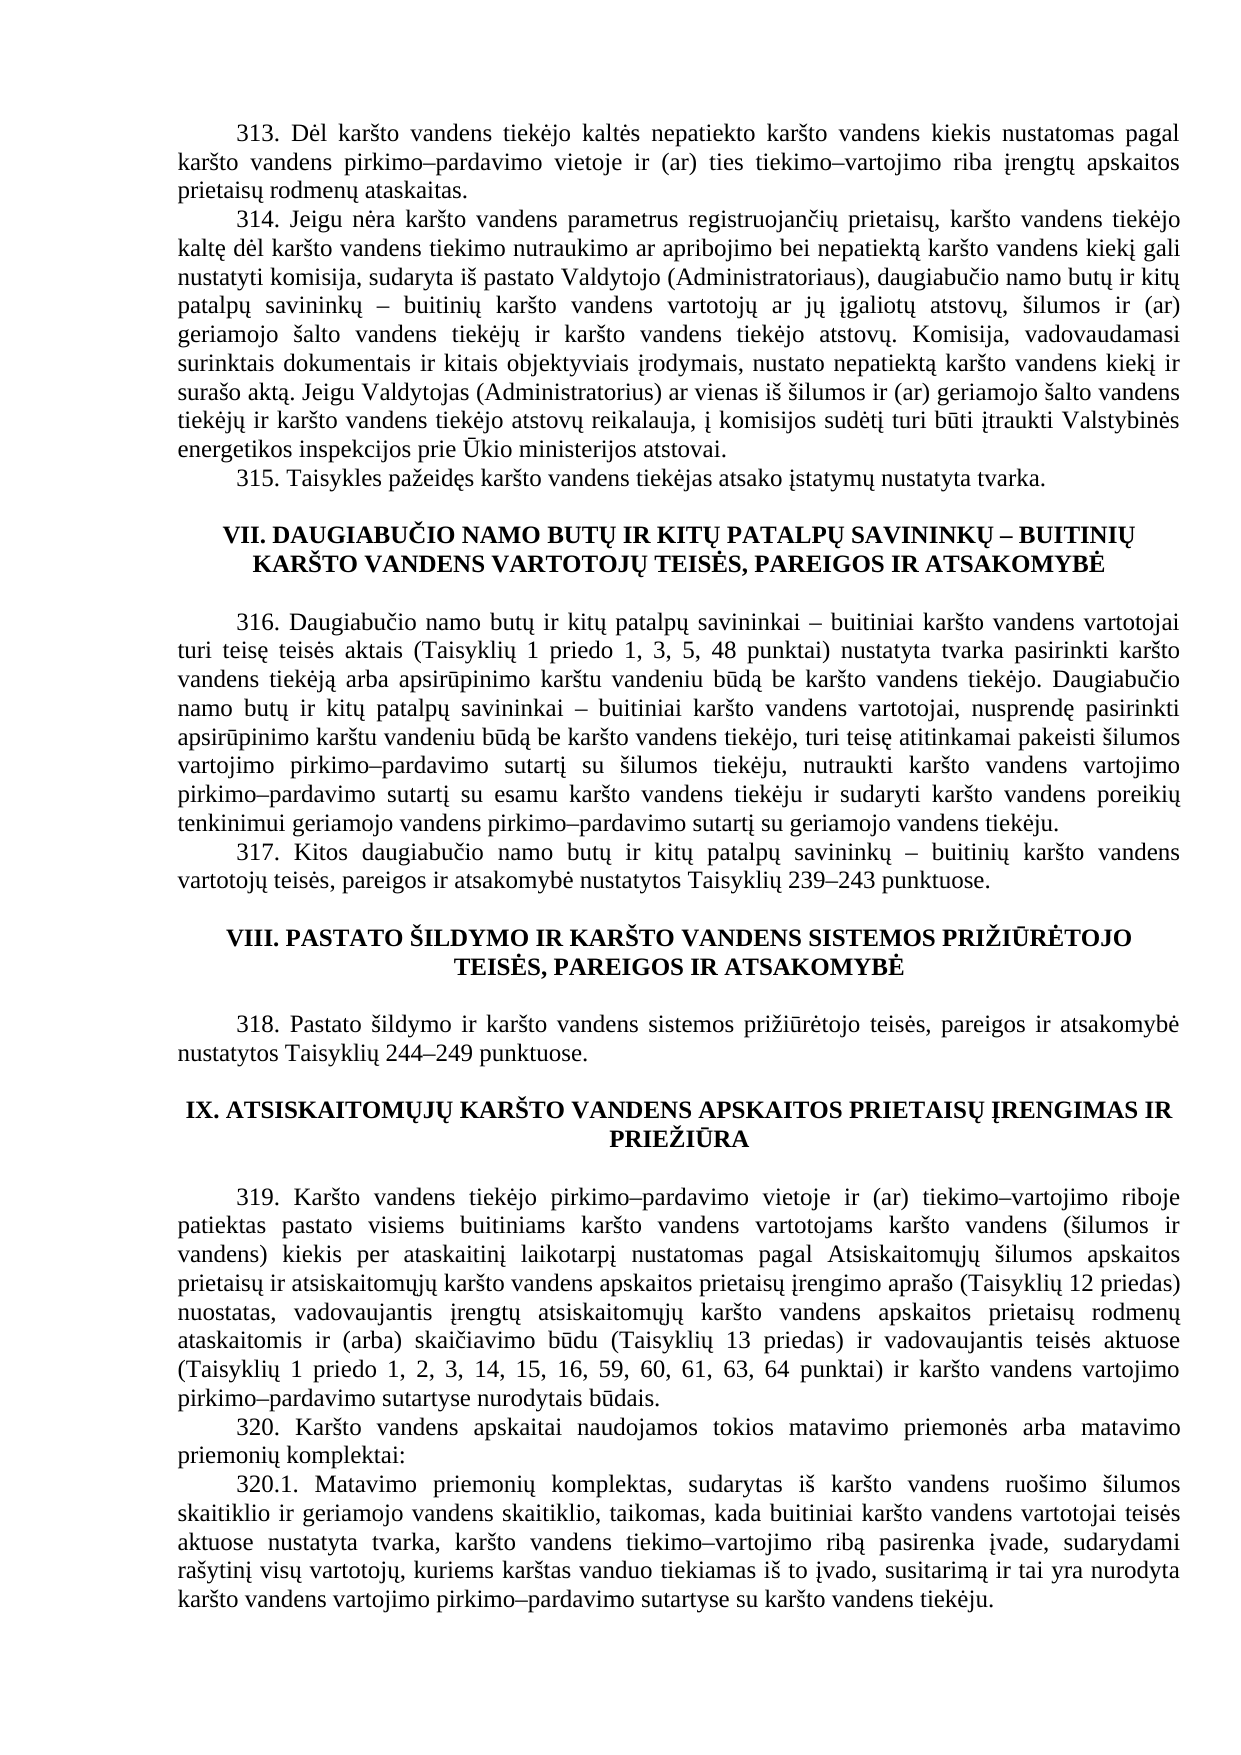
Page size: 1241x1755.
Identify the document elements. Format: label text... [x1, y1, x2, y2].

text 318. Pastato šildymo ir karšto vandens sistemos prižiūrėtojo teisės, pareigos ir atsakomybė nustatytos Taisyklių 244–249 punktuose. [177, 1009, 1181, 1067]
text 317. Kitos daugiabučio namo butų ir kitų patalpų savininkų – buitinių karšto vandens vartotojų teisės, pareigos ir atsakomybė nustatytos Taisyklių 239–243 punktuose. [177, 837, 1181, 894]
text 315. Taisykles pažeidęs karšto vandens tiekėjas atsako įstatymų nustatyta tvarka. [177, 463, 1181, 492]
text 320. Karšto vandens apskaitai naudojamos tokios matavimo priemonės arba matavimo priemonių komplektai: [177, 1412, 1181, 1469]
text 313. Dėl karšto vandens tiekėjo kaltės nepatiekto karšto vandens kiekis nustatomas pagal karšto vandens pirkimo–pardavimo vietoje ir (ar) ties tiekimo–vartojimo riba įrengtų apskaitos prietaisų rodmenų ataskaitas. [177, 118, 1181, 204]
text 319. Karšto vandens tiekėjo pirkimo–pardavimo vietoje ir (ar) tiekimo–vartojimo riboje patiektas pastato visiems buitiniams karšto vandens vartotojams karšto vandens (šilumos ir vandens) kiekis per ataskaitinį laikotarpį nustatomas pagal Atsiskaitomųjų šilumos apskaitos prietaisų ir atsiskaitomųjų karšto vandens apskaitos prietaisų įrengimo aprašo (Taisyklių 12 priedas) nuostatas, vadovaujantis įrengtų atsiskaitomųjų karšto vandens apskaitos prietaisų rodmenų ataskaitomis ir (arba) skaičiavimo būdu (Taisyklių 13 priedas) ir vadovaujantis teisės aktuose (Taisyklių 1 priedo 1, 2, 3, 14, 15, 16, 59, 60, 61, 63, 64 punktai) ir karšto vandens vartojimo pirkimo–pardavimo sutartyse nurodytais būdais. [177, 1182, 1181, 1412]
text 314. Jeigu nėra karšto vandens parametrus registruojančių prietaisų, karšto vandens tiekėjo kaltę dėl karšto vandens tiekimo nutraukimo ar apribojimo bei nepatiektą karšto vandens kiekį gali nustatyti komisija, sudaryta iš pastato Valdytojo (Administratoriaus), daugiabučio namo butų ir kitų patalpų savininkų – buitinių karšto vandens vartotojų ar jų įgaliotų atstovų, šilumos ir (ar) geriamojo šalto vandens tiekėjų ir karšto vandens tiekėjo atstovų. Komisija, vadovaudamasi surinktais dokumentais ir kitais objektyviais įrodymais, nustato nepatiektą karšto vandens kiekį ir surašo aktą. Jeigu Valdytojas (Administratorius) ar vienas iš šilumos ir (ar) geriamojo šalto vandens tiekėjų ir karšto vandens tiekėjo atstovų reikalauja, į komisijos sudėtį turi būti įtraukti Valstybinės energetikos inspekcijos prie Ūkio ministerijos atstovai. [177, 204, 1181, 463]
text VIII. PASTATO ŠILDYMO IR KARŠTO VANDENS SISTEMOS PRIŽIŪRĖTOJO TEISĖS, PAREIGOS IR ATSAKOMYBĖ [177, 923, 1181, 981]
text 316. Daugiabučio namo butų ir kitų patalpų savininkai – buitiniai karšto vandens vartotojai turi teisę teisės aktais (Taisyklių 1 priedo 1, 3, 5, 48 punktai) nustatyta tvarka pasirinkti karšto vandens tiekėją arba apsirūpinimo karštu vandeniu būdą be karšto vandens tiekėjo. Daugiabučio namo butų ir kitų patalpų savininkai – buitiniai karšto vandens vartotojai, nusprendę pasirinkti apsirūpinimo karštu vandeniu būdą be karšto vandens tiekėjo, turi teisę atitinkamai pakeisti šilumos vartojimo pirkimo–pardavimo sutartį su šilumos tiekėju, nutraukti karšto vandens vartojimo pirkimo–pardavimo sutartį su esamu karšto vandens tiekėju ir sudaryti karšto vandens poreikių tenkinimui geriamojo vandens pirkimo–pardavimo sutartį su geriamojo vandens tiekėju. [177, 607, 1181, 837]
text 320.1. Matavimo priemonių komplektas, sudarytas iš karšto vandens ruošimo šilumos skaitiklio ir geriamojo vandens skaitiklio, taikomas, kada buitiniai karšto vandens vartotojai teisės aktuose nustatyta tvarka, karšto vandens tiekimo–vartojimo ribą pasirenka įvade, sudarydami rašytinį visų vartotojų, kuriems karštas vanduo tiekiamas iš to įvado, susitarimą ir tai yra nurodyta karšto vandens vartojimo pirkimo–pardavimo sutartyse su karšto vandens tiekėju. [177, 1469, 1181, 1613]
text IX. ATSISKAITOMŲJŲ KARŠTO VANDENS APSKAITOS PRIETAISŲ ĮRENGIMAS IR PRIEŽIŪRA [177, 1096, 1181, 1153]
text VII. DAUGIABUČIO NAMO BUTŲ IR KITŲ PATALPŲ SAVININKŲ – BUITINIŲ KARŠTO VANDENS VARTOTOJŲ TEISĖS, PAREIGOS IR ATSAKOMYBĖ [177, 521, 1181, 578]
